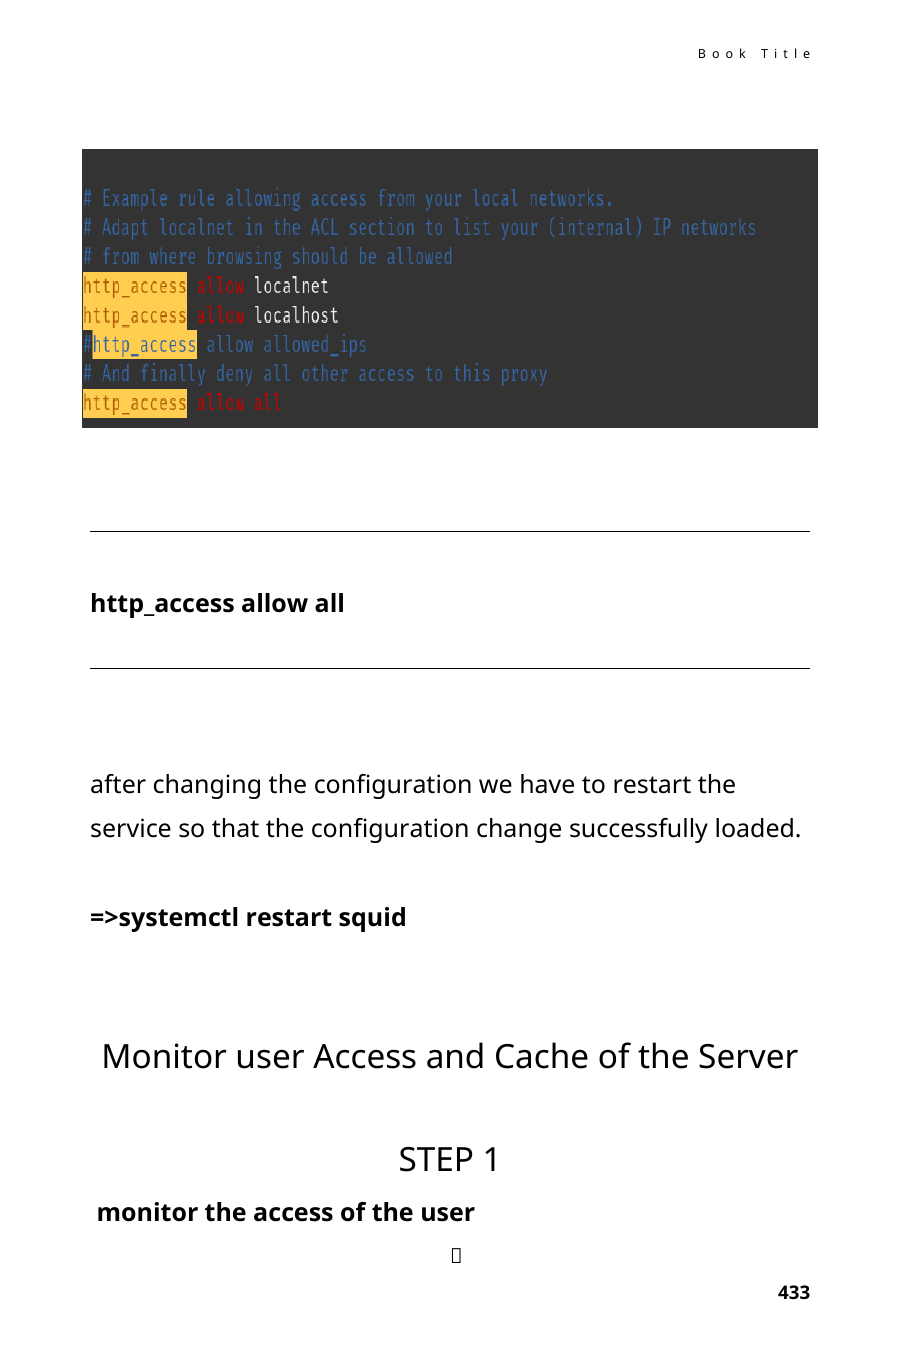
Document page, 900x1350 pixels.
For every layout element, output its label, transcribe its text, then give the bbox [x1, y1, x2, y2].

text STEP 1 [90, 1136, 810, 1181]
picture [82, 149, 818, 428]
text =>systemctl restart squid [90, 900, 810, 934]
text Monitor user Access and Cache of the Server [90, 1032, 810, 1078]
text monitor the access of the user [90, 1195, 810, 1229]
text after changing the configuration we have to restart the service so that the configuration change successfully loaded. [90, 767, 810, 845]
text http_access allow all [90, 585, 810, 619]
